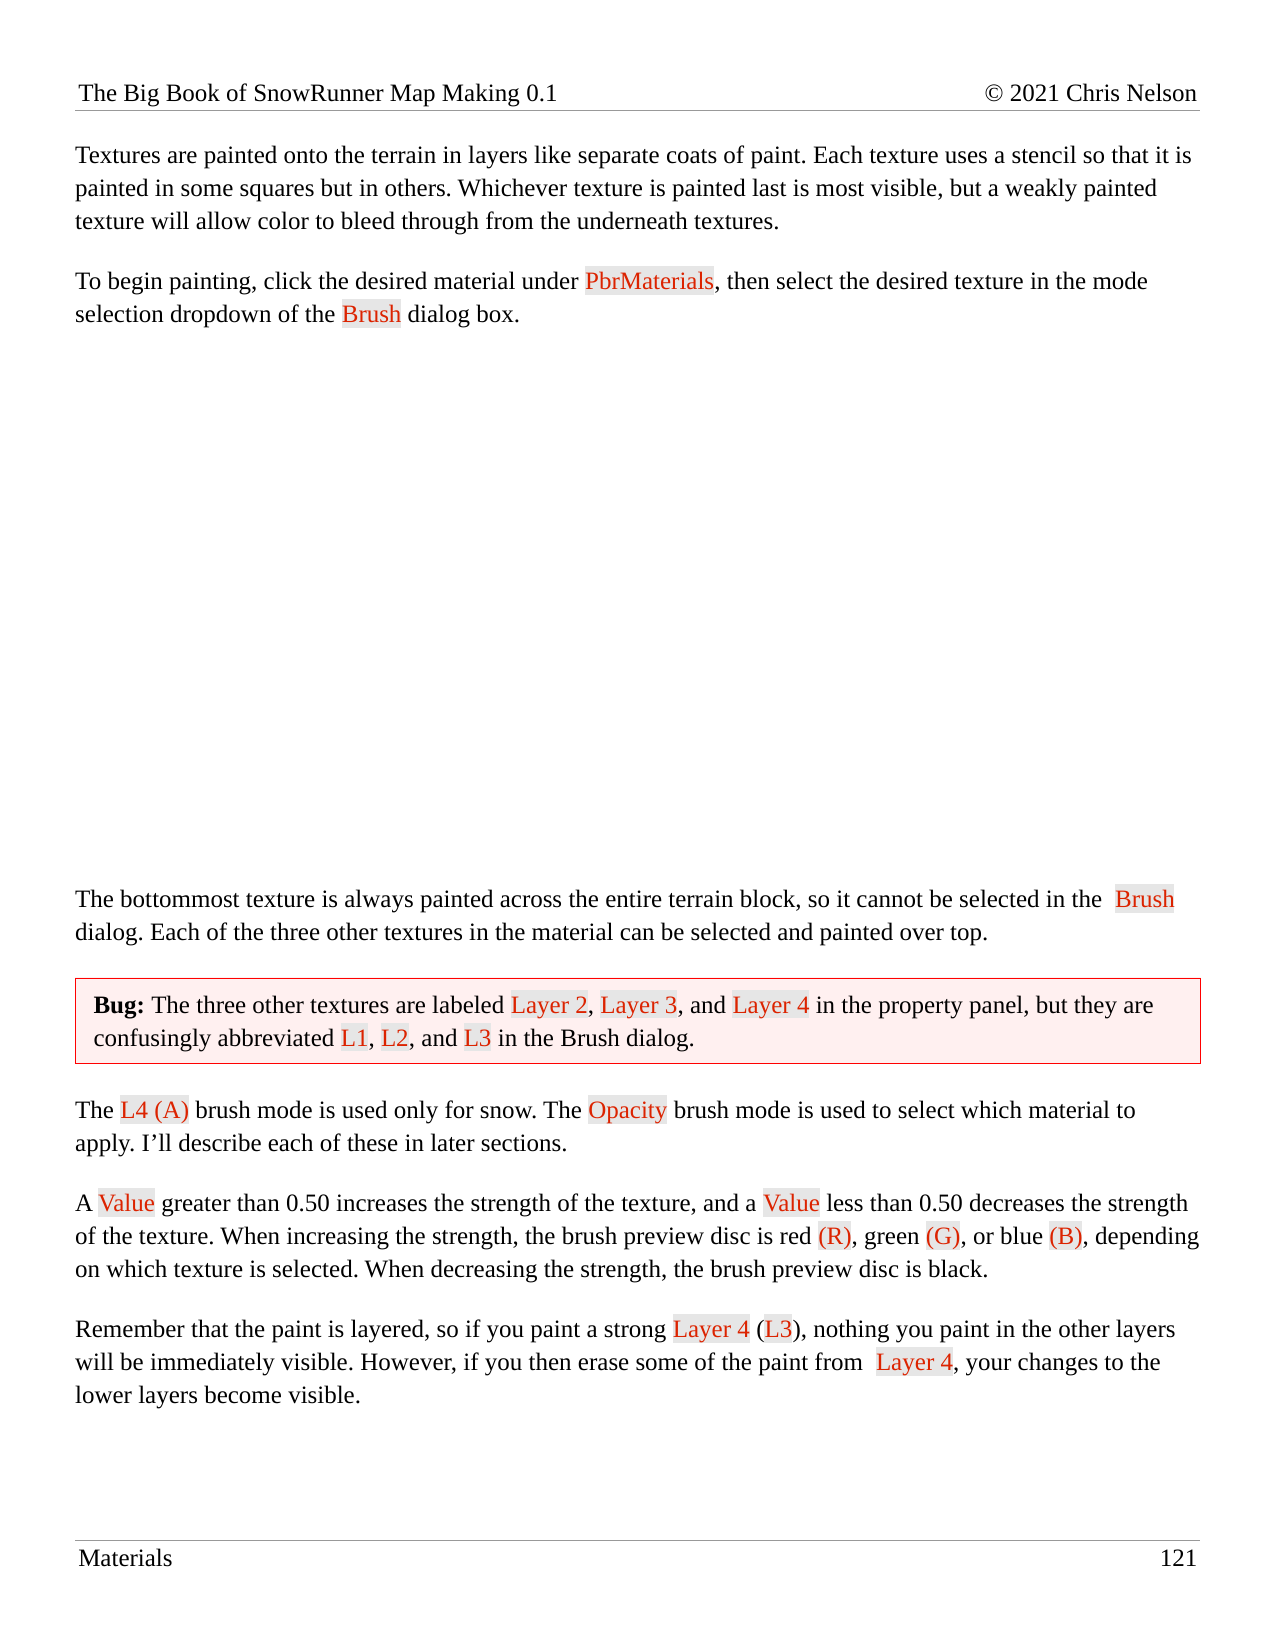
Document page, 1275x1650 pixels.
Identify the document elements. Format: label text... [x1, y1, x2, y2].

text The bottommost texture is always painted across the entire terrain block, so it cannot be selected in the Brush dialog. Each of the three other textures in the material can be selected and painted over top. [75, 884, 1200, 946]
text To begin painting, click the desired material under PbrMaterials, then select the desired texture in the mode selection dropdown of the Brush dialog box. [75, 266, 1200, 328]
text A Value greater than 0.50 increases the strength of the texture, and a Value less than 0.50 decreases the strength of the texture. When increasing the strength, the brush preview disc is red (R), green (G), or blue (B), depending on which texture is selected. When decreasing the strength, the brush preview disc is black. [75, 1188, 1200, 1283]
list The three other textures are labeled Layer 2, Layer 3, and Layer 4 in the property panel, but they are confusingly abbreviated L1, L2, and L3 in the Brush dialog. [76, 979, 1200, 1063]
text Textures are painted onto the terrain in layers like separate coats of paint. Each texture uses a stencil so that it is painted in some squares but in others. Whichever texture is painted last is most visible, but a weakly painted texture will allow color to bleed through from the underneath textures. [75, 140, 1200, 235]
text Remember that the paint is layered, so if you paint a strong Layer 4 (L3), nothing you paint in the other layers will be immediately visible. However, if you then erase some of the paint from Layer 4, your changes to the lower layers become visible. [75, 1314, 1200, 1409]
text The L4 (A) brush mode is used only for snow. The Opacity brush mode is used to select which material to apply. I’ll describe each of these in later sections. [75, 1095, 1200, 1157]
